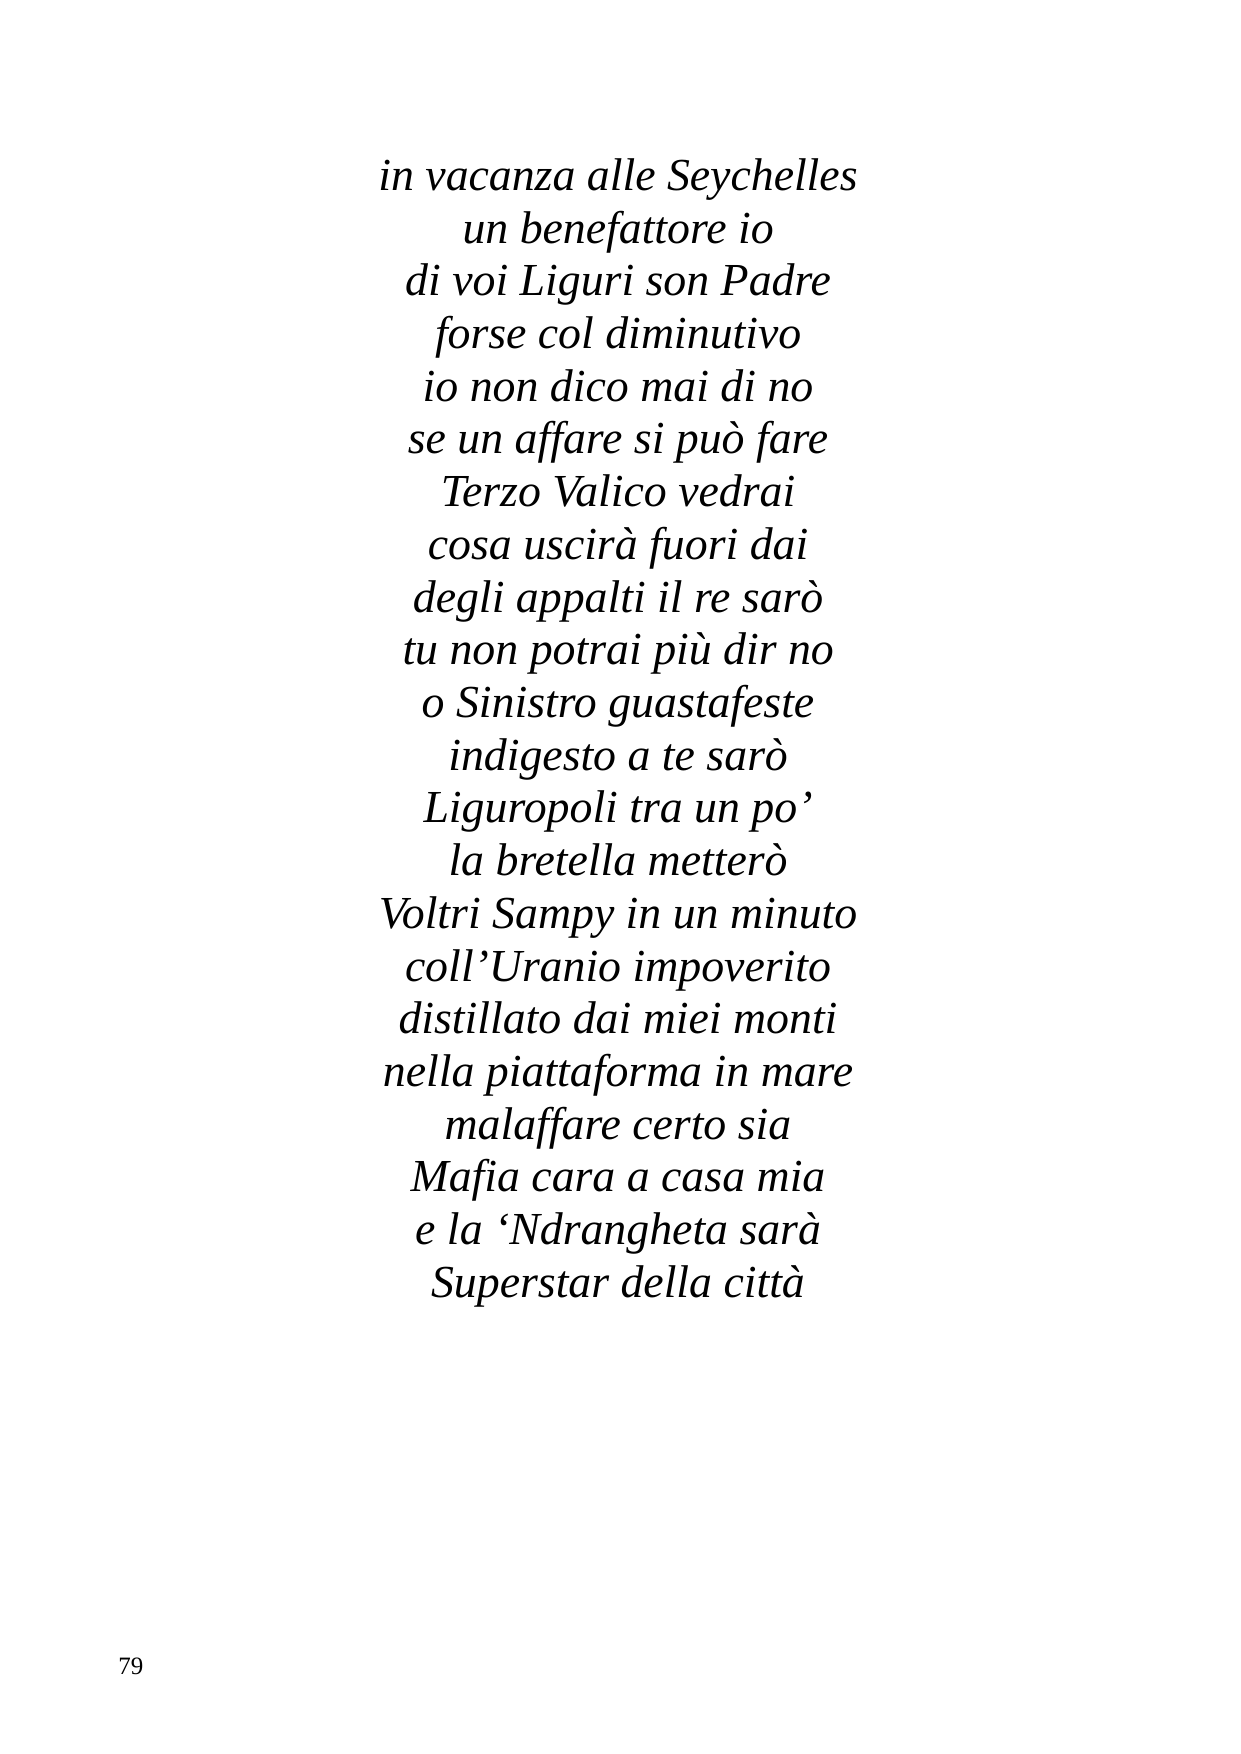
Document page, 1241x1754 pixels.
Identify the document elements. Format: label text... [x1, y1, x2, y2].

text distillato dai miei monti [118, 991, 1122, 1044]
text Voltri Sampy in un minuto [118, 886, 1122, 938]
text cosa uscirà fuori dai [118, 517, 1122, 569]
text Liguropoli tra un po’ [118, 780, 1122, 833]
text o Sinistro guastafeste [118, 675, 1122, 727]
text coll’Uranio impoverito [118, 938, 1122, 991]
text Mafia cara a casa mia [118, 1149, 1122, 1202]
text Superstar della città [118, 1254, 1122, 1307]
text indigesto a te sarò [118, 727, 1122, 780]
text un benefattore io [118, 200, 1122, 253]
text nella piattaforma in mare [118, 1044, 1122, 1096]
text forse col diminutivo [118, 306, 1122, 358]
text io non dico mai di no [118, 358, 1122, 411]
text la bretella metterò [118, 833, 1122, 886]
text tu non potrai più dir no [118, 622, 1122, 675]
text malaffare certo sia [118, 1096, 1122, 1149]
text degli appalti il re sarò [118, 569, 1122, 622]
text in vacanza alle Seychelles [118, 148, 1122, 200]
text Terzo Valico vedrai [118, 464, 1122, 517]
text e la ‘Ndrangheta sarà [118, 1202, 1122, 1254]
text di voi Liguri son Padre [118, 253, 1122, 306]
text se un affare si può fare [118, 411, 1122, 464]
